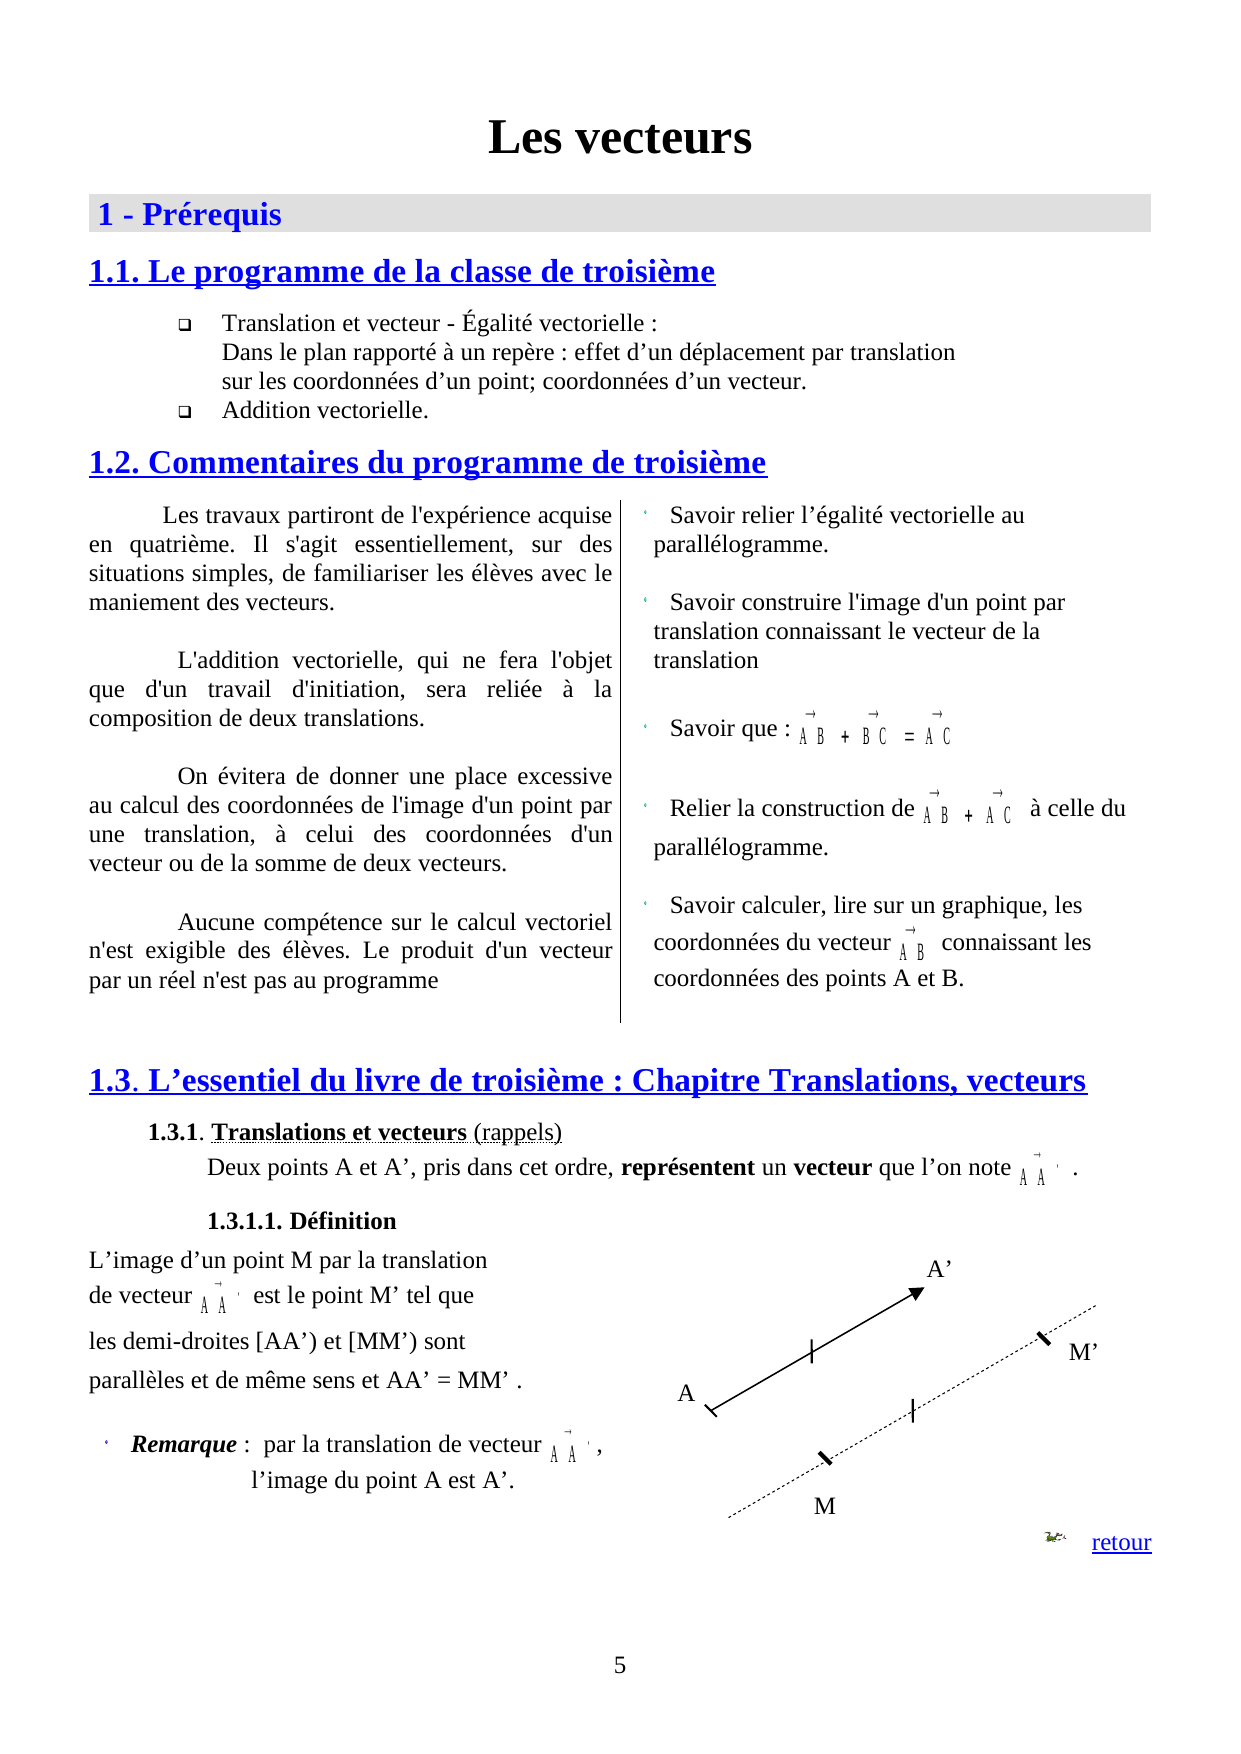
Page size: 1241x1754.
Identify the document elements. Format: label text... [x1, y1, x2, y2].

list Translation et vecteur - Égalité vectorielle : [177, 308, 1151, 337]
table_header Savoir relier l’égalité vectorielle au parallélogramme. Savoir construire l'image d'un point par translation connaissant le vecteur de la translation Savoir que : Relier la construction de à celle du parallélogramme. Savoir calculer, lire sur un graphique, les coordonnées du vecteur connaissant les coordonnées des points A et B. [621, 500, 1159, 1023]
subtitle 1.3. L’essentiel du livre de troisième : Chapitre Translations, vecteurs [89, 1060, 1151, 1098]
text Les vecteurs [89, 107, 1151, 165]
subtitle 1 - Prérequis [89, 194, 1151, 232]
table_header L’image d’un point M par la translation de vecteur est le point M’ tel que les demi-droites [AA’) et [MM’) sont parallèles et de même sens et AA’ = MM’ . Remarque : par la translation de vecteur , l’image du point A est A’. [81, 1235, 664, 1494]
subtitle 1.2. Commentaires du programme de troisième [89, 442, 1151, 481]
text sur les coordonnées d’un point; coordonnées d’un vecteur. [222, 366, 1151, 395]
subtitle 1.1. Le programme de la classe de troisième [89, 251, 1151, 289]
subtitle 1.3.1. Translations et vecteurs (rappels) [148, 1117, 1151, 1146]
text retour [89, 1523, 1151, 1556]
table_header [665, 1235, 1159, 1494]
text Deux points A et A’, pris dans cet ordre, représentent un vecteur que l’on note . [207, 1146, 1151, 1187]
text Dans le plan rapporté à un repère : effet d’un déplacement par translation [222, 337, 1151, 366]
table_header Les travaux partiront de l'expérience acquise en quatrième. Il s'agit essentiellement, sur des situations simples, de familiariser les élèves avec le maniement des vecteurs. L'addition vectorielle, qui ne fera l'objet que d'un travail d'initiation, sera reliée à la composition de deux translations. On évitera de donner une place excessive au calcul des coordonnées de l'image d'un point par une translation, à celui des coordonnées d'un vecteur ou de la somme de deux vecteurs. Aucune compétence sur le calcul vectoriel n'est exigible des élèves. Le produit d'un vecteur par un réel n'est pas au programme [81, 500, 620, 1023]
subtitle 1.3.1.1. Définition [207, 1206, 1151, 1235]
list Addition vectorielle. [177, 395, 1151, 424]
table_header [1159, 500, 1240, 1023]
